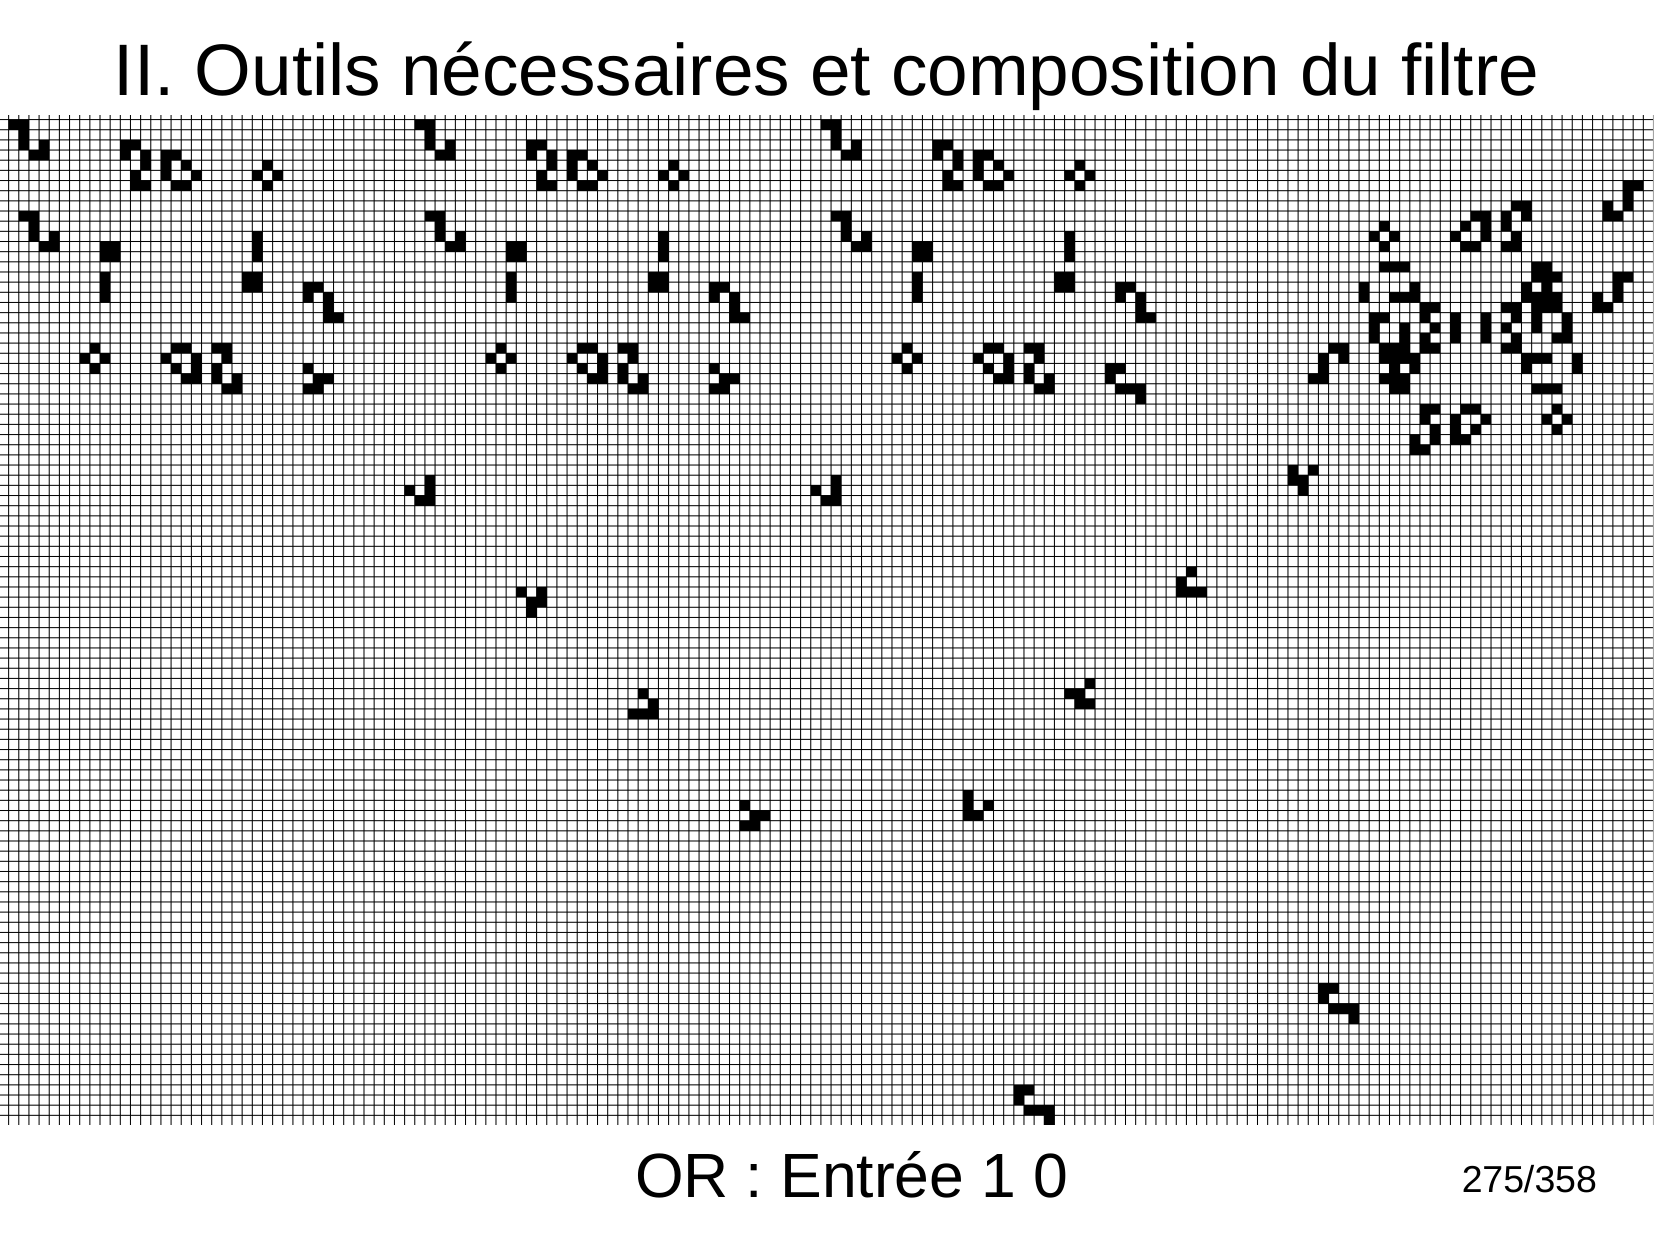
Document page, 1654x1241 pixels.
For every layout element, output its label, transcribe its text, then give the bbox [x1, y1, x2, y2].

title II. Outils nécessaires et composition du filtre [82, 0, 1572, 174]
text_box <number>/358 [1447, 1151, 1654, 1209]
text_box OR : Entrée 1 0 [620, 1133, 1084, 1219]
picture [0, 115, 1654, 1125]
